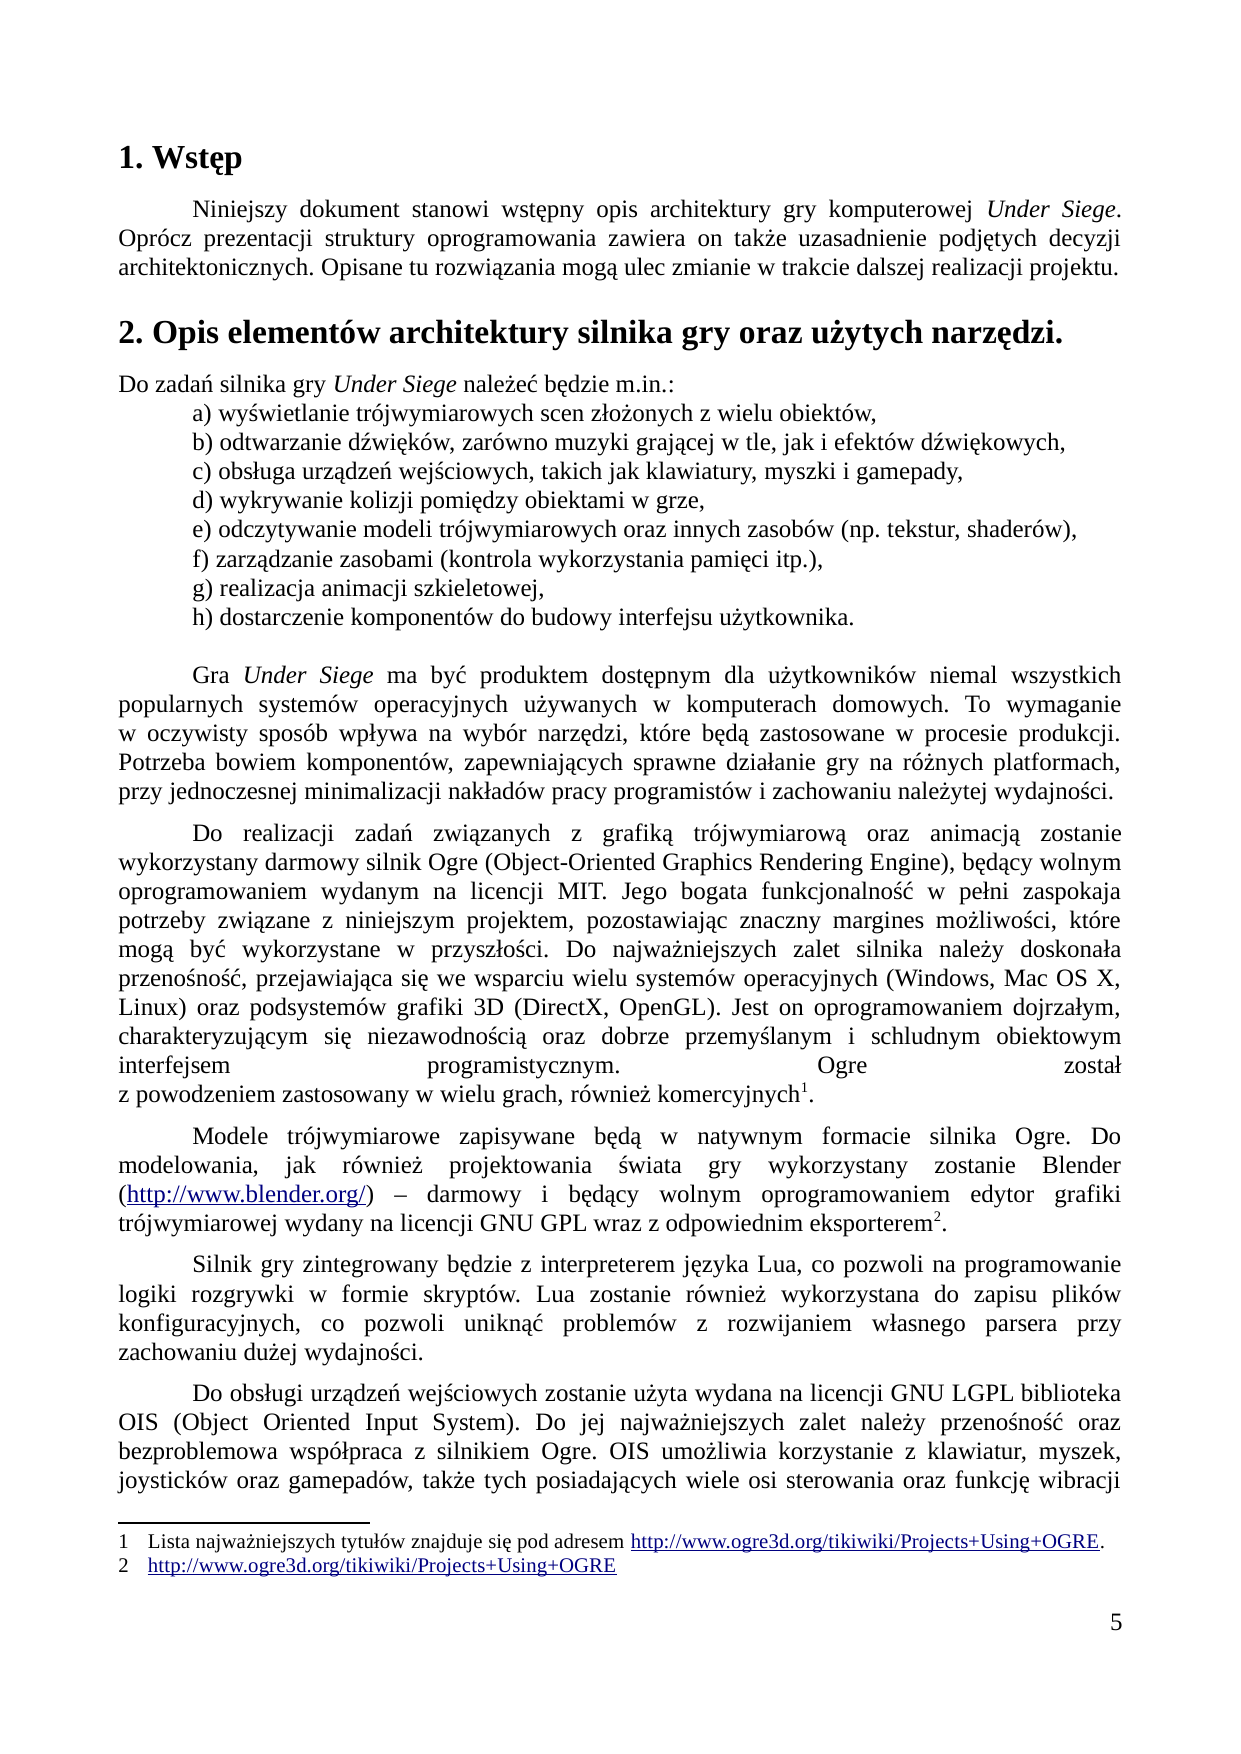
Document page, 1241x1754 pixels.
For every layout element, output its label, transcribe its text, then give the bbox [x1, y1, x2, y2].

text http://www.ogre3d.org/tikiwiki/Projects+Using+OGRE [118, 1553, 1122, 1577]
text Modele trójwymiarowe zapisywane będą w natywnym formacie silnika Ogre. Do modelowania, jak również projektowania świata gry wykorzystany zostanie Blender (http://www.blender.org/) – darmowy i będący wolnym oprogramowaniem edytor grafiki trójwymiarowej wydany na licencji GNU GPL wraz z odpowiednim eksporterem. [118, 1121, 1122, 1237]
text d) wykrywanie kolizji pomiędzy obiektami w grze, [118, 485, 1122, 514]
text Do obsługi urządzeń wejściowych zostanie użyta wydana na licencji GNU LGPL biblioteka OIS (Object Oriented Input System). Do jej najważniejszych zalet należy przenośność oraz bezproblemowa współpraca z silnikiem Ogre. OIS umożliwia korzystanie z klawiatur, myszek, joysticków oraz gamepadów, także tych posiadających wiele osi sterowania oraz funkcję wibracji [118, 1378, 1122, 1494]
text Do realizacji zadań związanych z grafiką trójwymiarową oraz animacją zostanie wykorzystany darmowy silnik Ogre (Object-Oriented Graphics Rendering Engine), będący wolnym oprogramowaniem wydanym na licencji MIT. Jego bogata funkcjonalność w pełni zaspokaja potrzeby związane z niniejszym projektem, pozostawiając znaczny margines możliwości, które mogą być wykorzystane w przyszłości. Do najważniejszych zalet silnika należy doskonała przenośność, przejawiająca się we wsparciu wielu systemów operacyjnych (Windows, Mac OS X, Linux) oraz podsystemów grafiki 3D (DirectX, OpenGL). Jest on oprogramowaniem dojrzałym, charakteryzującym się niezawodnością oraz dobrze przemyślanym i schludnym obiektowym interfejsem programistycznym. Ogre został z powodzeniem zastosowany w wielu grach, również komercyjnych. [118, 817, 1122, 1108]
text e) odczytywanie modeli trójwymiarowych oraz innych zasobów (np. tekstur, shaderów), [118, 514, 1122, 543]
text g) realizacja animacji szkieletowej, [118, 572, 1122, 602]
text Do zadań silnika gry Under Siege należeć będzie m.in.: a) wyświetlanie trójwymiarowych scen złożonych z wielu obiektów, [118, 369, 1122, 427]
text Lista najważniejszych tytułów znajduje się pod adresem http://www.ogre3d.org/tikiwiki/Projects+Using+OGRE. [118, 1529, 1122, 1553]
subtitle 1. Wstęp [118, 137, 1110, 175]
text c) obsługa urządzeń wejściowych, takich jak klawiatury, myszki i gamepady, [118, 456, 1122, 485]
text b) odtwarzanie dźwięków, zarówno muzyki grającej w tle, jak i efektów dźwiękowych, [118, 427, 1122, 456]
text f) zarządzanie zasobami (kontrola wykorzystania pamięci itp.), [118, 543, 1122, 572]
text Silnik gry zintegrowany będzie z interpreterem języka Lua, co pozwoli na programowanie logiki rozgrywki w formie skryptów. Lua zostanie również wykorzystana do zapisu plików konfiguracyjnych, co pozwoli uniknąć problemów z rozwijaniem własnego parsera przy zachowaniu dużej wydajności. [118, 1249, 1122, 1366]
text h) dostarczenie komponentów do budowy interfejsu użytkownika. [118, 602, 1122, 631]
text Niniejszy dokument stanowi wstępny opis architektury gry komputerowej Under Siege. Oprócz prezentacji struktury oprogramowania zawiera on także uzasadnienie podjętych decyzji architektonicznych. Opisane tu rozwiązania mogą ulec zmianie w trakcie dalszej realizacji projektu. [118, 194, 1122, 281]
subtitle 2. Opis elementów architektury silnika gry oraz użytych narzędzi. [118, 312, 1110, 351]
text Gra Under Siege ma być produktem dostępnym dla użytkowników niemal wszystkich popularnych systemów operacyjnych używanych w komputerach domowych. To wymaganie w oczywisty sposób wpływa na wybór narzędzi, które będą zastosowane w procesie produkcji. Potrzeba bowiem komponentów, zapewniających sprawne działanie gry na różnych platformach, przy jednoczesnej minimalizacji nakładów pracy programistów i zachowaniu należytej wydajności. [118, 660, 1122, 805]
